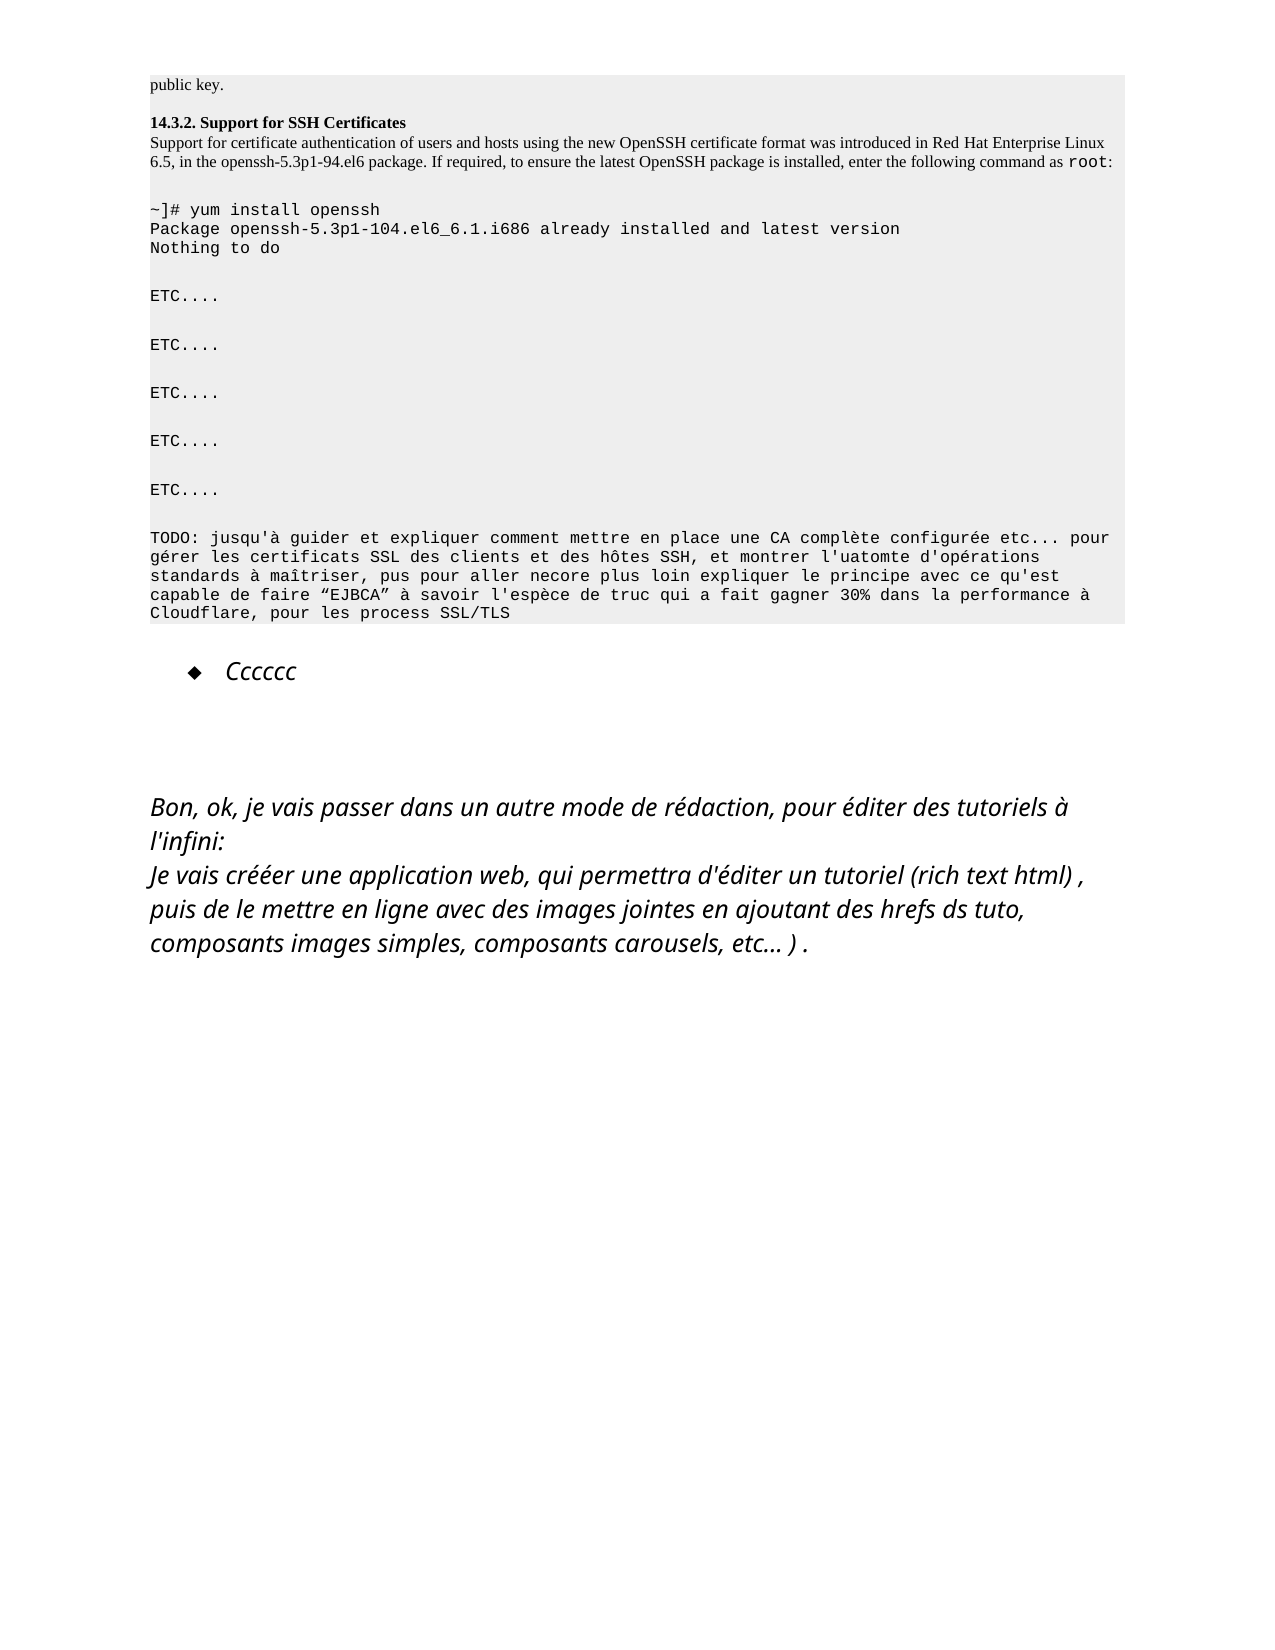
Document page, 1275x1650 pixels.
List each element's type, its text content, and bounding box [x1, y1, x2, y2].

text Nothing to do [150, 239, 1125, 258]
text ETC.... [150, 336, 1125, 355]
list Cccccc [187, 653, 1125, 687]
text TODO: jusqu'à guider et expliquer comment mettre en place une CA complète configurée etc... pour gérer les certificats SSL des clients et des hôtes SSH, et montrer l'uatomte d'opérations standards à maîtriser, pus pour aller necore plus loin expliquer le principe avec ce qu'est capable de faire “EJBCA” à savoir l'espèce de truc qui a fait gagner 30% dans la performance à Cloudflare, pour les process SSL/TLS [150, 529, 1125, 624]
text Package openssh-5.3p1-104.el6_6.1.i686 already installed and latest version [150, 221, 1125, 239]
subtitle 14.3.2. Support for SSH Certificates [150, 113, 1125, 132]
text ETC.... [150, 433, 1125, 452]
text ~]# yum install openssh [150, 202, 1125, 221]
text ETC.... [150, 481, 1125, 500]
text ETC.... [150, 288, 1125, 307]
text public key. [150, 75, 1125, 94]
text Bon, ok, je vais passer dans un autre mode de rédaction, pour éditer des tutoriels à l'infini: [150, 789, 1125, 858]
text ETC.... [150, 384, 1125, 403]
text Je vais crééer une application web, qui permettra d'éditer un tutoriel (rich text html) , puis de le mettre en ligne avec des images jointes en ajoutant des hrefs ds tuto, composants images simples, composants carousels, etc... ) . [150, 858, 1125, 960]
text Support for certificate authentication of users and hosts using the new OpenSSH certificate format was introduced in Red Hat Enterprise Linux 6.5, in the openssh-5.3p1-94.el6 package. If required, to ensure the latest OpenSSH package is installed, enter the following command as root: [150, 132, 1125, 172]
